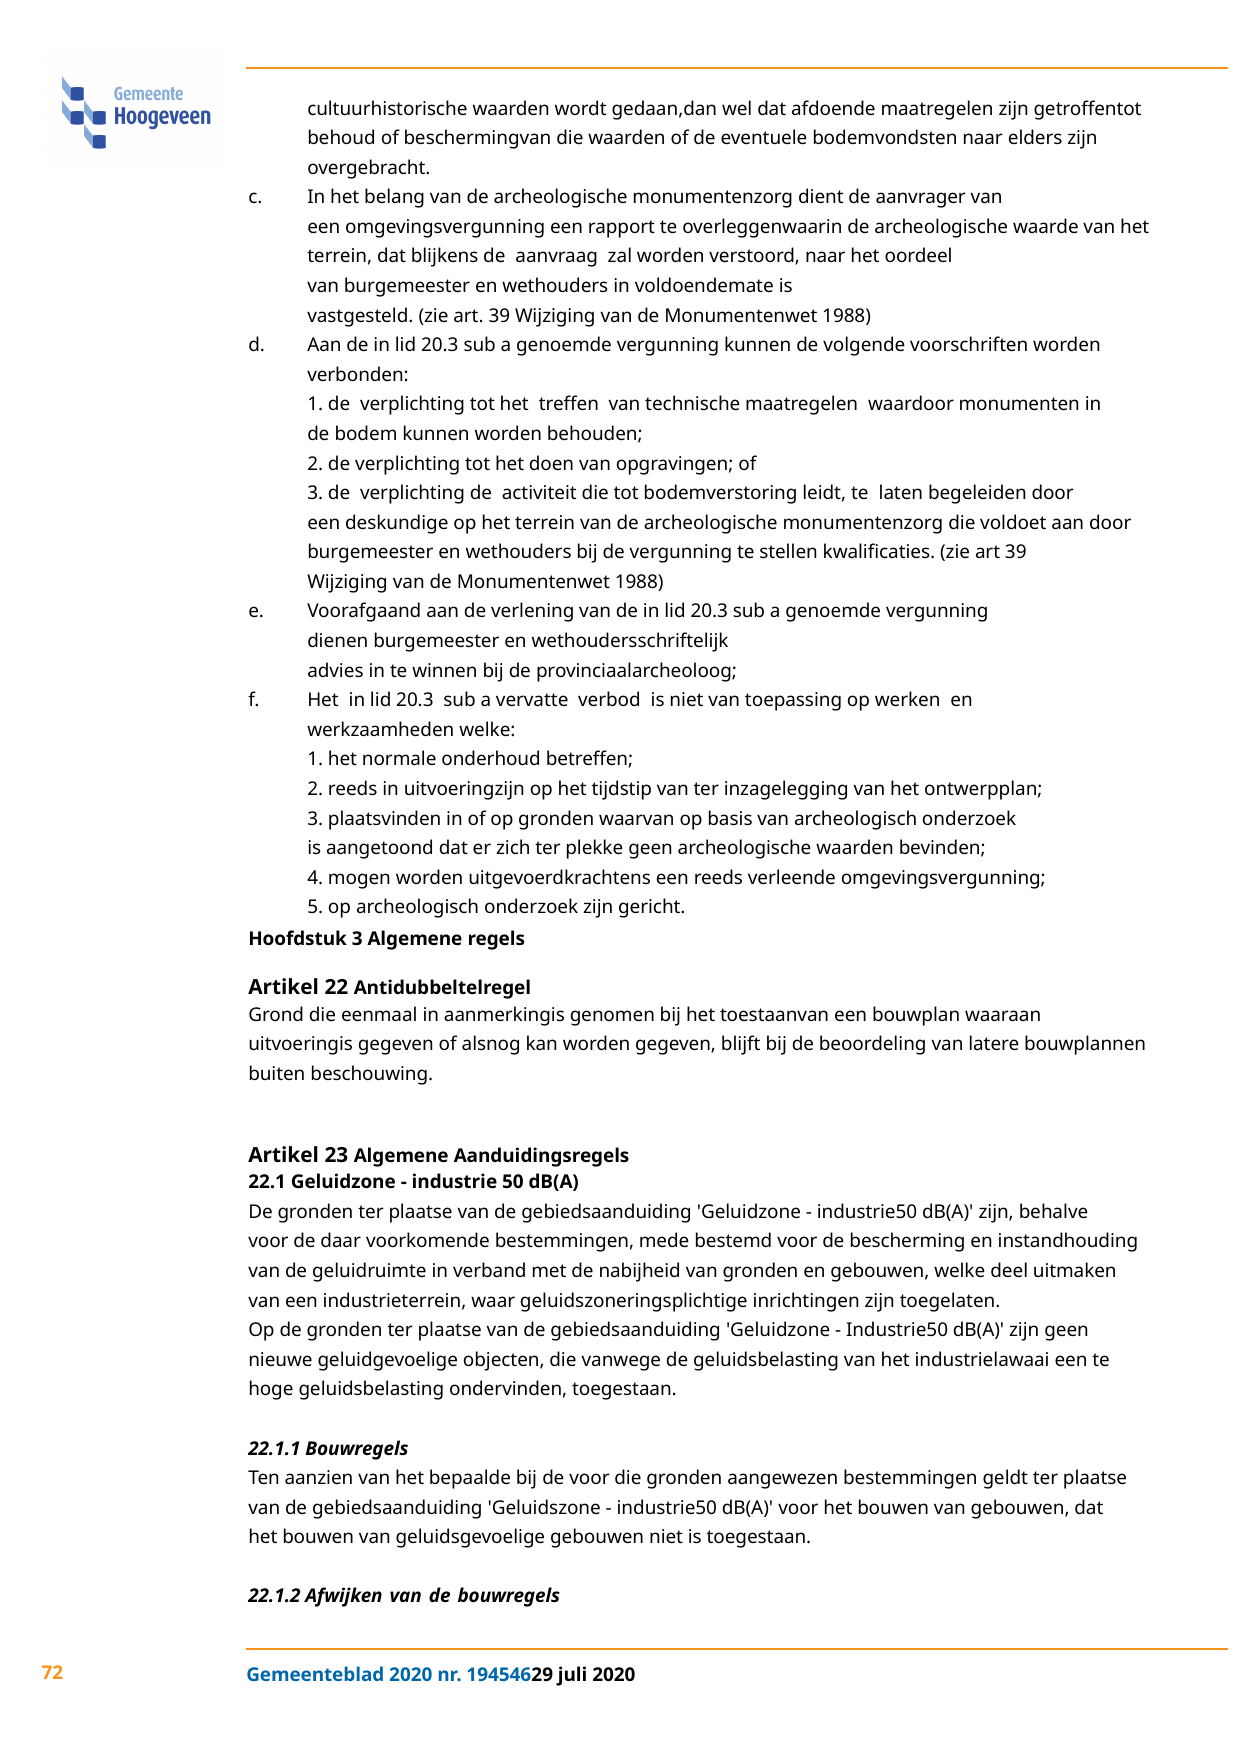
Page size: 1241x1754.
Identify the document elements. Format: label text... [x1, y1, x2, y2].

list 1. het normale onderhoud betreffen; [248, 746, 1152, 771]
list 4. mogen worden uitgevoerdkrachtens een reeds verleende omgevingsvergunning; [248, 864, 1152, 890]
text Op de gronden ter plaatse van de gebiedsaanduiding 'Geluidzone - Industrie50 dB(A)' zijn geen nieuwe geluidgevoelige objecten, die vanwege de geluidsbelasting van het industrielawaai een te hoge geluidsbelasting ondervinden, toegestaan. [248, 1316, 1152, 1401]
text 22.1.1 Bouwregels [248, 1435, 1152, 1460]
list 3. plaatsvinden in of op gronden waarvan op basis van archeologisch onderzoek is aangetoond dat er zich ter plekke geen archeologische waarden bevinden; [248, 805, 1152, 860]
text Hoofdstuk 3 Algemene regels [248, 923, 1152, 952]
text Artikel 22 Antidubbeltelregel [248, 972, 1152, 1001]
text De gronden ter plaatse van de gebiedsaanduiding 'Geluidzone - industrie50 dB(A)' zijn, behalve voor de daar voorkomende bestemmingen, mede bestemd voor de bescherming en instandhouding van de geluidruimte in verband met de nabijheid van gronden en gebouwen, welke deel uitmaken van een industrieterrein, waar geluidszoneringsplichtige inrichtingen zijn toegelaten. [248, 1198, 1152, 1312]
text 22.1.2 Afwijken van de bouwregels [248, 1583, 1152, 1608]
text 22.1 Geluidzone - industrie 50 dB(A) [248, 1168, 1152, 1194]
picture [41, 47, 231, 172]
list Voorafgaand aan de verlening van de in lid 20.3 sub a genoemde vergunning dienen burgemeester en wethoudersschriftelijk advies in te winnen bij de provinciaalarcheoloog; [248, 598, 1152, 683]
text Grond die eenmaal in aanmerkingis genomen bij het toestaanvan een bouwplan waaraan uitvoeringis gegeven of alsnog kan worden gegeven, blijft bij de beoordeling van latere bouwplannen buiten beschouwing. [248, 1001, 1152, 1086]
list 1. de verplichting tot het treffen van technische maatregelen waardoor monumenten in de bodem kunnen worden behouden; [248, 391, 1152, 446]
list 2. reeds in uitvoeringzijn op het tijdstip van ter inzagelegging van het ontwerpplan; [248, 775, 1152, 801]
list Het in lid 20.3 sub a vervatte verbod is niet van toepassing op werken en werkzaamheden welke: [248, 686, 1152, 742]
text Artikel 23 Algemene Aanduidingsregels [248, 1140, 1152, 1168]
list 3. de verplichting de activiteit die tot bodemverstoring leidt, te laten begeleiden door een deskundige op het terrein van de archeologische monumentenzorg die voldoet aan door burgemeester en wethouders bij de vergunning te stellen kwalificaties. (zie art 39 Wijziging van de Monumentenwet 1988) [248, 479, 1152, 594]
list 5. op archeologisch onderzoek zijn gericht. [248, 893, 1152, 919]
list 2. de verplichting tot het doen van opgravingen; of [248, 450, 1152, 476]
list Aan de in lid 20.3 sub a genoemde vergunning kunnen de volgende voorschriften worden verbonden: [248, 331, 1152, 387]
list cultuurhistorische waarden wordt gedaan,dan wel dat afdoende maatregelen zijn getroffentot behoud of beschermingvan die waarden of de eventuele bodemvondsten naar elders zijn overgebracht. [248, 95, 1152, 180]
list In het belang van de archeologische monumentenzorg dient de aanvrager van een omgevingsvergunning een rapport te overleggenwaarin de archeologische waarde van het terrein, dat blijkens de aanvraag zal worden verstoord, naar het oordeel van burgemeester en wethouders in voldoendemate is vastgesteld. (zie art. 39 Wijziging van de Monumentenwet 1988) [248, 183, 1152, 328]
text Ten aanzien van het bepaalde bij de voor die gronden aangewezen bestemmingen geldt ter plaatse van de gebiedsaanduiding 'Geluidszone - industrie50 dB(A)' voor het bouwen van gebouwen, dat het bouwen van geluidsgevoelige gebouwen niet is toegestaan. [248, 1464, 1152, 1549]
